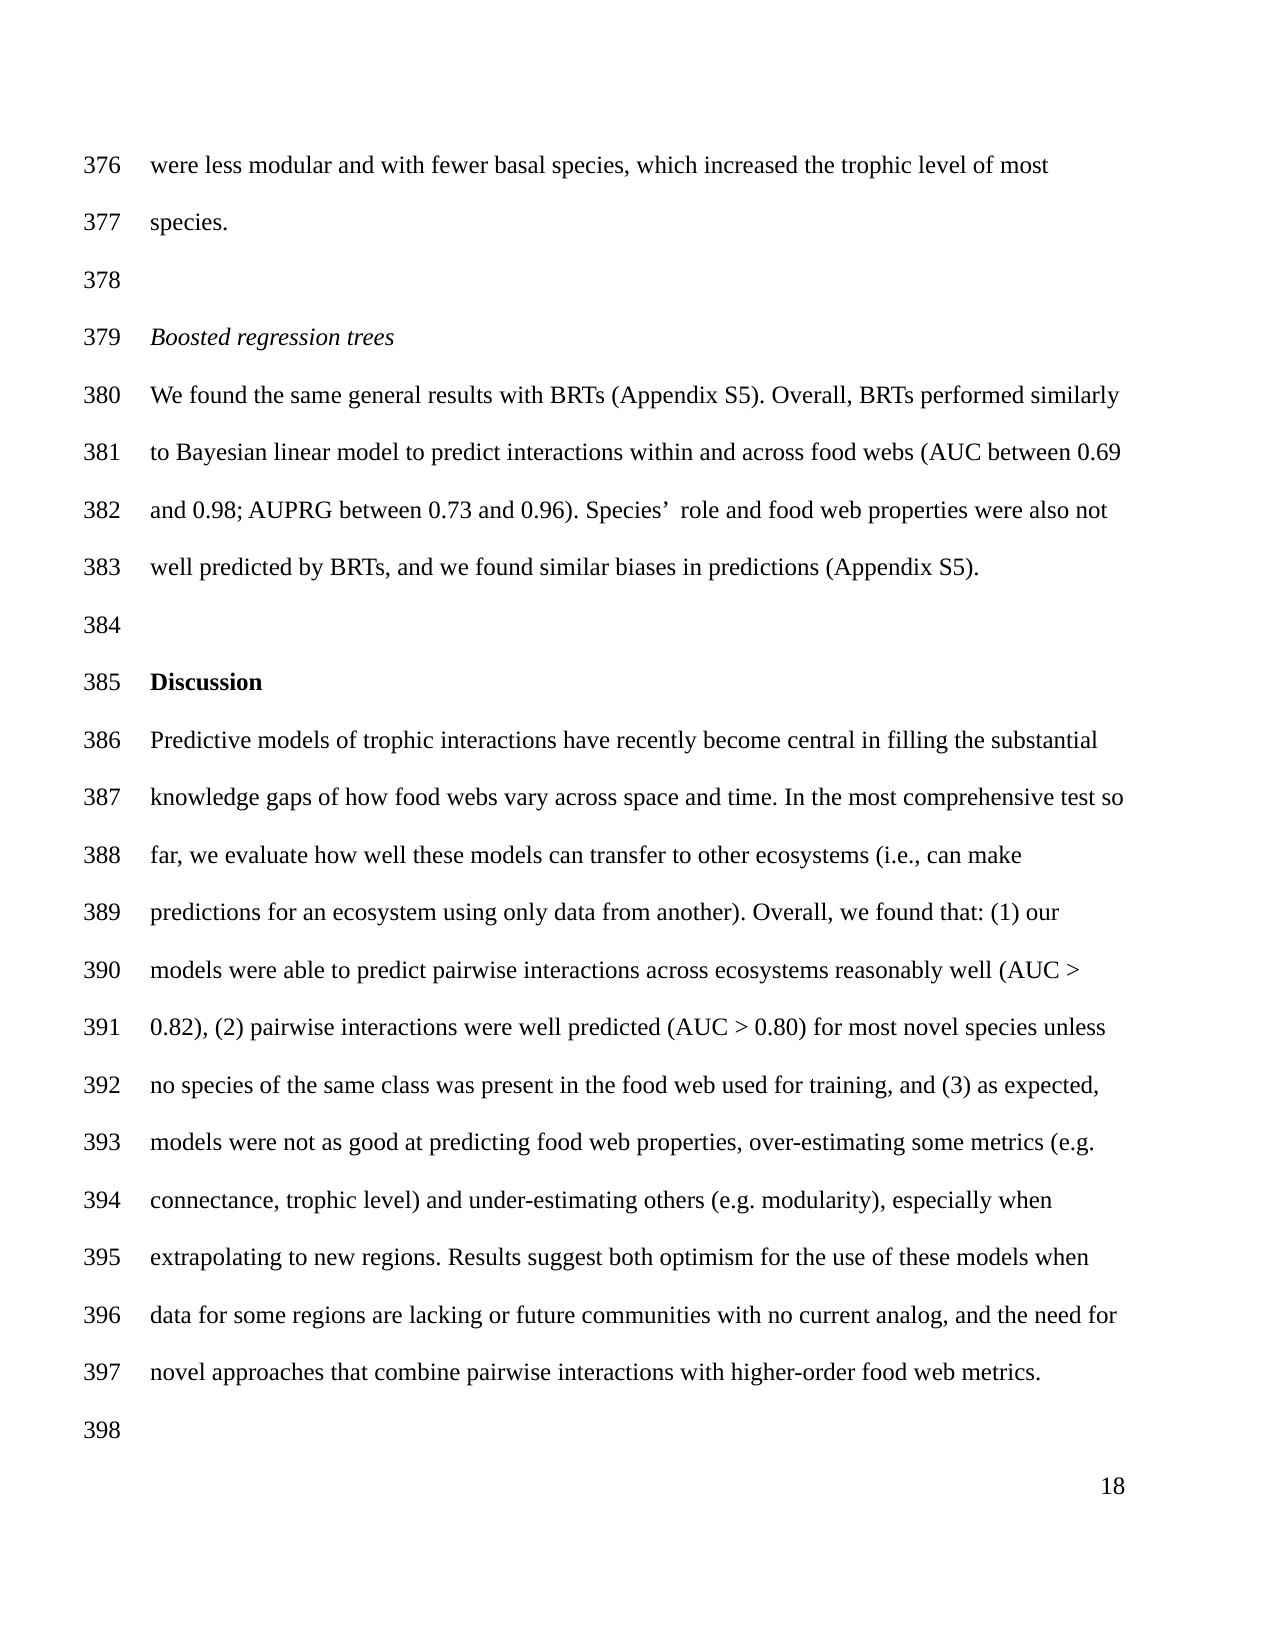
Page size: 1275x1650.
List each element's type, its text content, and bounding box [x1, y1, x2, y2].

text Boosted regression trees [150, 322, 1125, 351]
text Predictive models of trophic interactions have recently become central in filling the substantial knowledge gaps of how food webs vary across space and time. In the most comprehensive test so far, we evaluate how well these models can transfer to other ecosystems (i.e., can make predictions for an ecosystem using only data from another). Overall, we found that: (1) our models were able to predict pairwise interactions across ecosystems reasonably well (AUC > 0.82), (2) pairwise interactions were well predicted (AUC > 0.80) for most novel species unless no species of the same class was present in the food web used for training, and (3) as expected, models were not as good at predicting food web properties, over-estimating some metrics (e.g. connectance, trophic level) and under-estimating others (e.g. modularity), especially when extrapolating to new regions. Results suggest both optimism for the use of these models when data for some regions are lacking or future communities with no current analog, and the need for novel approaches that combine pairwise interactions with higher-order food web metrics. [150, 725, 1125, 1386]
text We found the same general results with BRTs (Appendix S5). Overall, BRTs performed similarly to Bayesian linear model to predict interactions within and across food webs (AUC between 0.69 and 0.98; AUPRG between 0.73 and 0.96). Species’ role and food web properties were also not well predicted by BRTs, and we found similar biases in predictions (Appendix S5). [150, 380, 1125, 581]
text Discussion [150, 667, 1125, 696]
text were less modular and with fewer basal species, which increased the trophic level of most species. [150, 150, 1125, 236]
